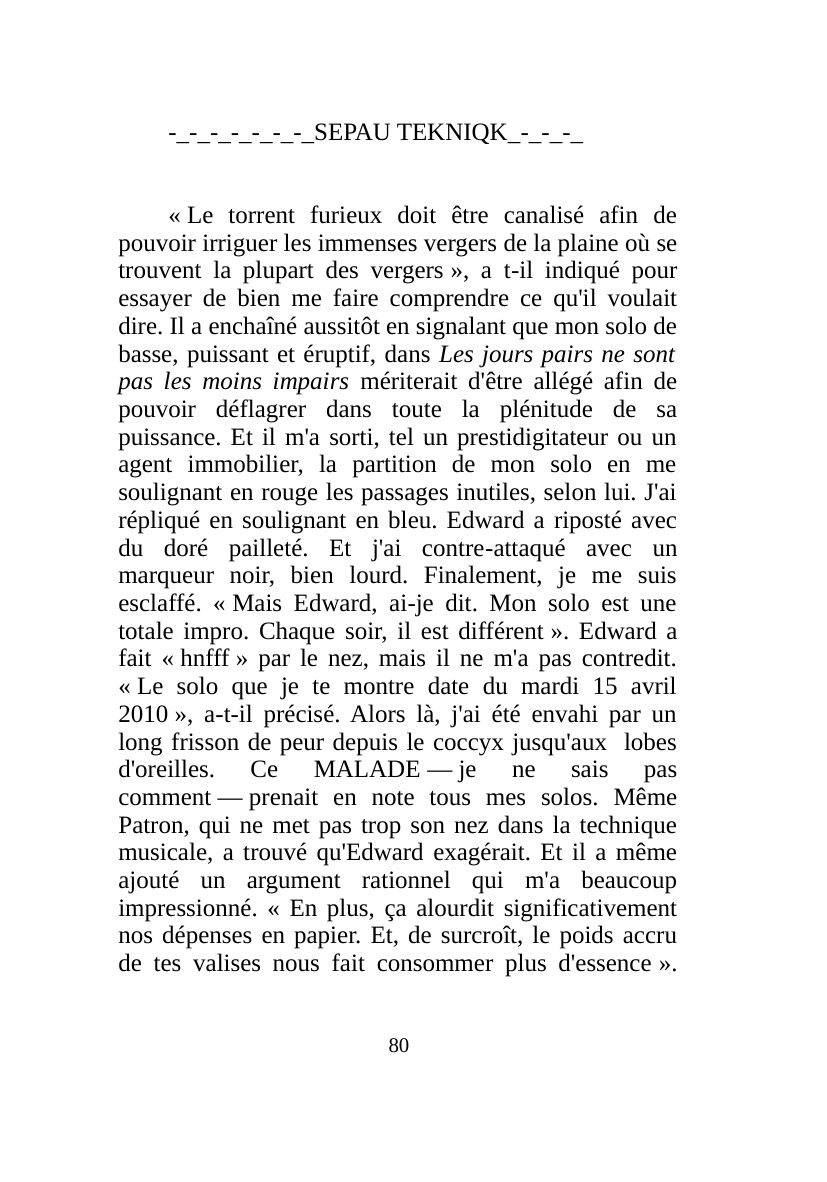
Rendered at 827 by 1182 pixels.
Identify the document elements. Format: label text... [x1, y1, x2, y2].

text ‑_‑_‑_‑_‑_‑_‑_SEPAU TEKNIQK_‑_‑_‑_ [118, 118, 677, 146]
text « Le torrent furieux doit être canalisé afin de pouvoir irriguer les immenses vergers de la plaine où se trouvent la plupart des vergers », a t‑il indiqué pour essayer de bien me faire comprendre ce qu'il voulait dire. Il a enchaîné aussitôt en signalant que mon solo de basse, puissant et éruptif, dans Les jours pairs ne sont pas les moins impairs mériterait d'être allégé afin de pouvoir déflagrer dans toute la plénitude de sa puissance. Et il m'a sorti, tel un prestidigitateur ou un agent immobilier, la partition de mon solo en me soulignant en rouge les passages inutiles, selon lui. J'ai répliqué en soulignant en bleu. Edward a riposté avec du doré pailleté. Et j'ai contre‑attaqué avec un marqueur noir, bien lourd. Finalement, je me suis esclaffé. « Mais Edward, ai‑je dit. Mon solo est une totale impro. Chaque soir, il est différent ». Edward a fait « hnfff » par le nez, mais il ne m'a pas contredit. « Le solo que je te montre date du mardi 15 avril 2010 », a‑t‑il précisé. Alors là, j'ai été envahi par un long frisson de peur depuis le coccyx jusqu'aux lobes d'oreilles. Ce MALADE — je ne sais pas comment — prenait en note tous mes solos. Même Patron, qui ne met pas trop son nez dans la technique musicale, a trouvé qu'Edward exagérait. Et il a même ajouté un argument rationnel qui m'a beaucoup impressionné. « En plus, ça alourdit significativement nos dépenses en papier. Et, de surcroît, le poids accru de tes valises nous fait consommer plus d'essence ». [118, 201, 677, 977]
